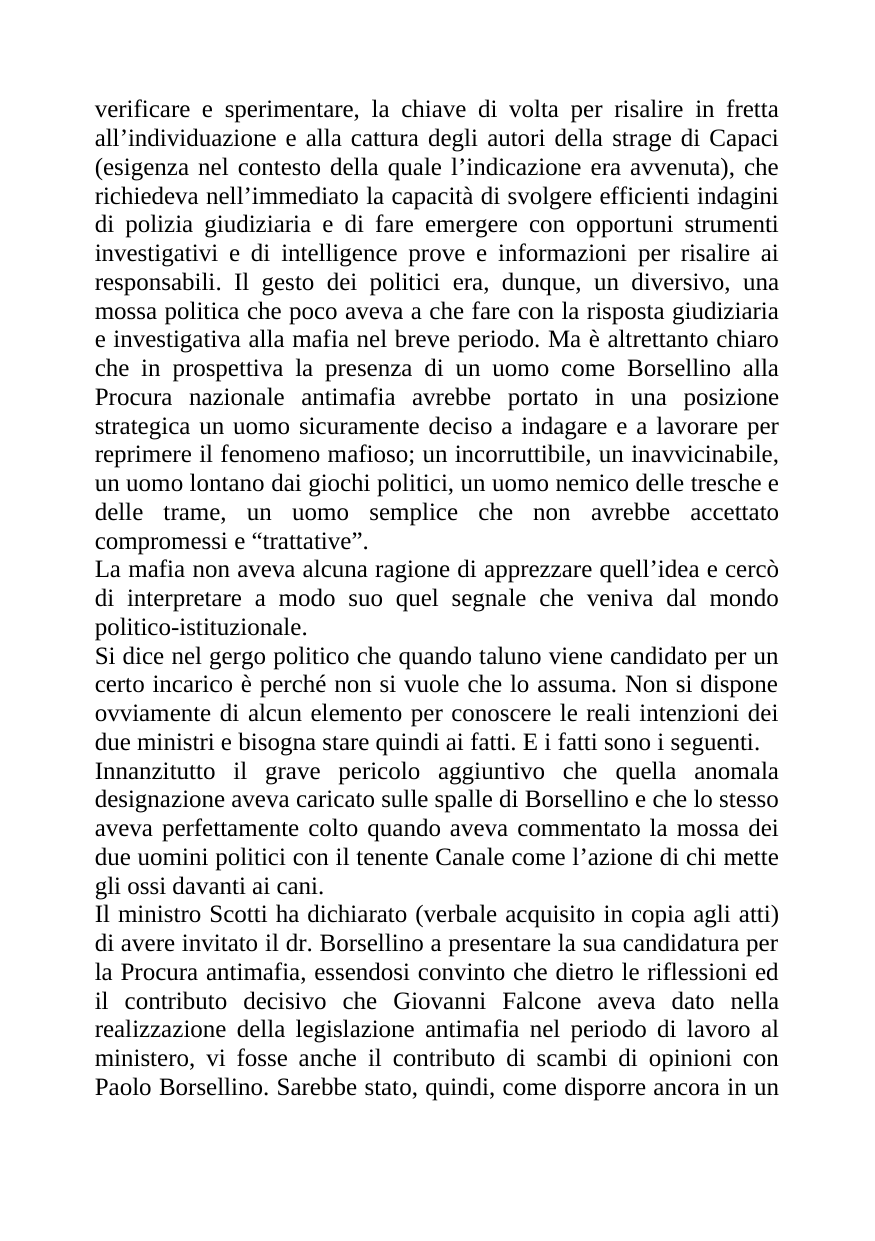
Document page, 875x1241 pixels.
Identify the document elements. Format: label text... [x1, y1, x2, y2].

text Il ministro Scotti ha dichiarato (verbale acquisito in copia agli atti) di avere invitato il dr. Borsellino a presentare la sua candidatura per la Procura antimafia, essendosi convinto che dietro le riflessioni ed il contributo decisivo che Giovanni Falcone aveva dato nella realizzazione della legislazione antimafia nel periodo di lavoro al ministero, vi fosse anche il contributo di scambi di opinioni con Paolo Borsellino. Sarebbe stato, quindi, come disporre ancora in un [94, 899, 779, 1101]
text La mafia non aveva alcuna ragione di apprezzare quell’idea e cercò di interpretare a modo suo quel segnale che veniva dal mondo politico-istituzionale. [94, 554, 779, 641]
text Innanzitutto il grave pericolo aggiuntivo che quella anomala designazione aveva caricato sulle spalle di Borsellino e che lo stesso aveva perfettamente colto quando aveva commentato la mossa dei due uomini politici con il tenente Canale come l’azione di chi mette gli ossi davanti ai cani. [94, 756, 779, 899]
text verificare e sperimentare, la chiave di volta per risalire in fretta all’individuazione e alla cattura degli autori della strage di Capaci (esigenza nel contesto della quale l’indicazione era avvenuta), che richiedeva nell’immediato la capacità di svolgere efficienti indagini di polizia giudiziaria e di fare emergere con opportuni strumenti investigativi e di intelligence prove e informazioni per risalire ai responsabili. Il gesto dei politici era, dunque, un diversivo, una mossa politica che poco aveva a che fare con la risposta giudiziaria e investigativa alla mafia nel breve periodo. Ma è altrettanto chiaro che in prospettiva la presenza di un uomo come Borsellino alla Procura nazionale antimafia avrebbe portato in una posizione strategica un uomo sicuramente deciso a indagare e a lavorare per reprimere il fenomeno mafioso; un incorruttibile, un inavvicinabile, un uomo lontano dai giochi politici, un uomo nemico delle tresche e delle trame, un uomo semplice che non avrebbe accettato compromessi e “trattative”. [94, 94, 779, 554]
text Si dice nel gergo politico che quando taluno viene candidato per un certo incarico è perché non si vuole che lo assuma. Non si dispone ovviamente di alcun elemento per conoscere le reali intenzioni dei due ministri e bisogna stare quindi ai fatti. E i fatti sono i seguenti. [94, 641, 779, 756]
